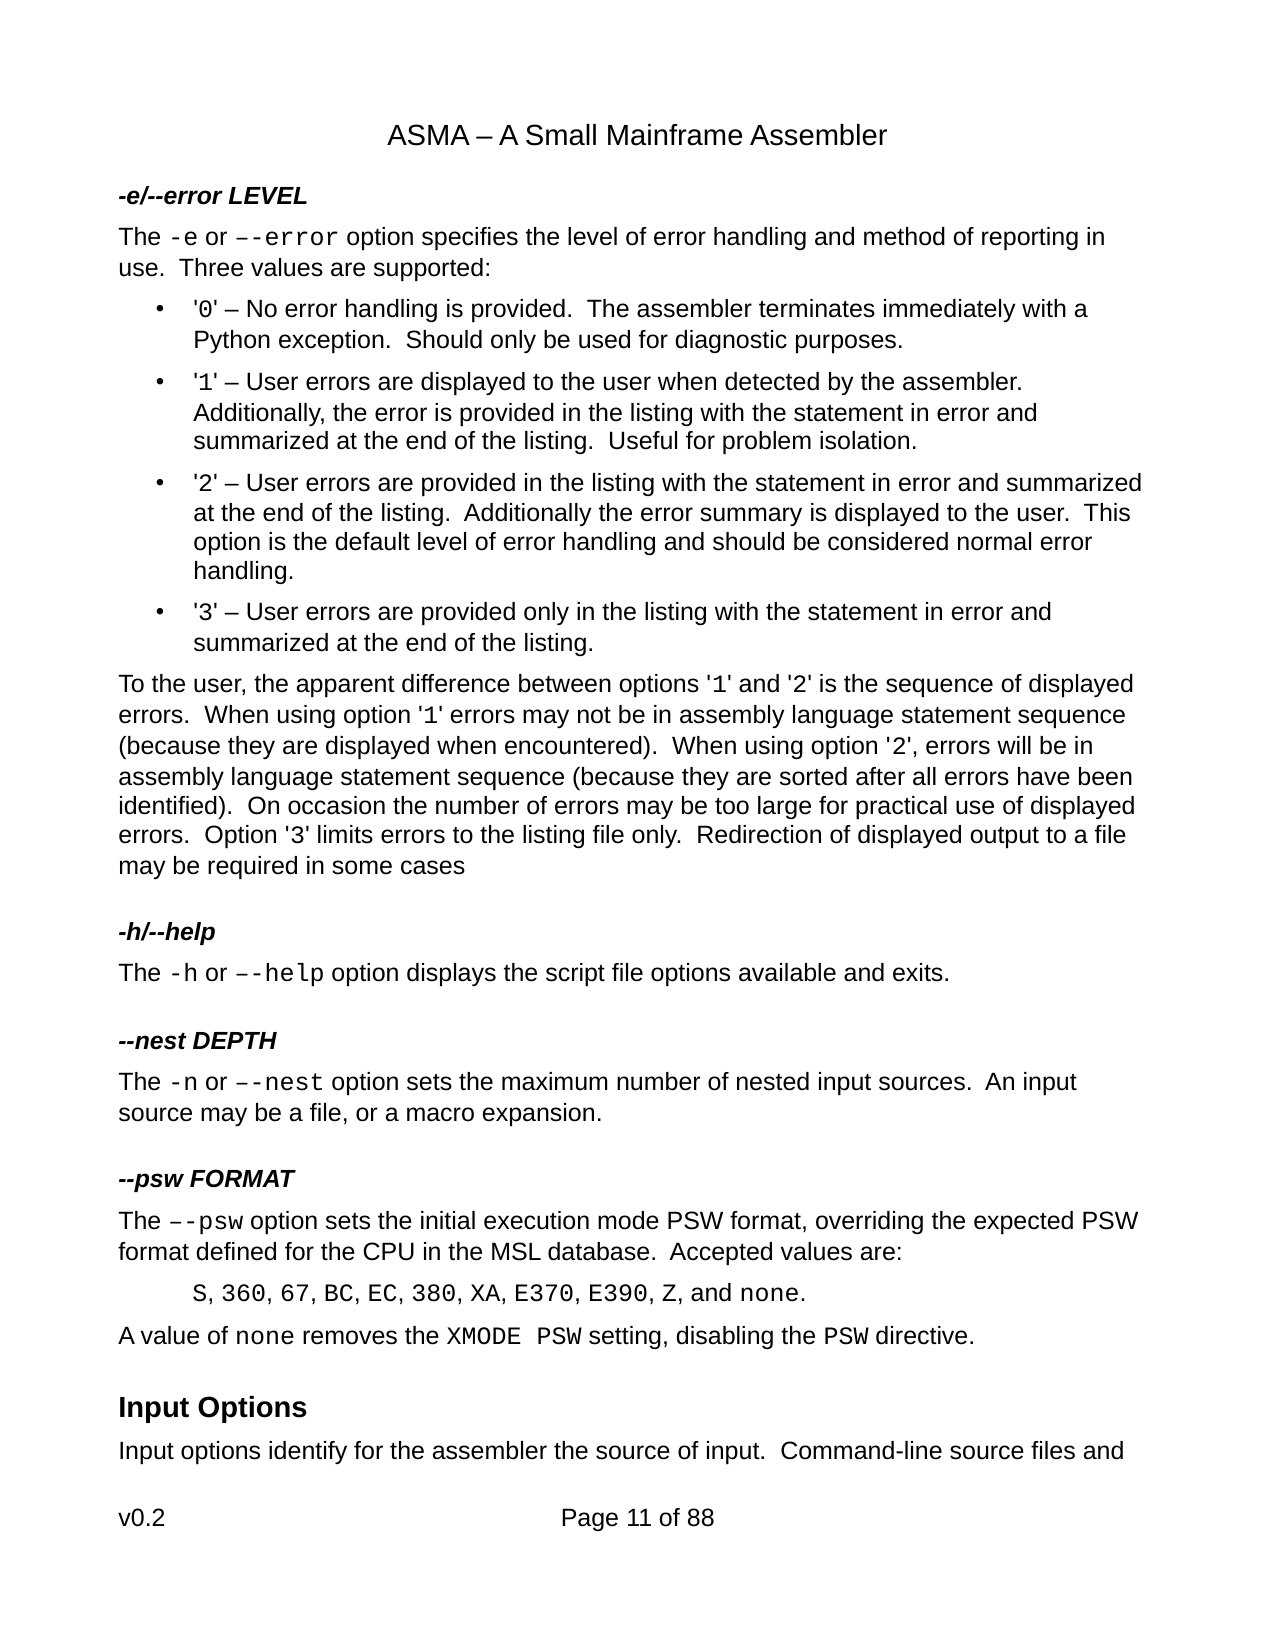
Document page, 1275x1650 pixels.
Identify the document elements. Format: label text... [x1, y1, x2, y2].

text Input options identify for the assembler the source of input. Command-line source files and [118, 1436, 1157, 1464]
list '0' – No error handling is provided. The assembler terminates immediately with a Python exception. Should only be used for diagnostic purposes. [156, 294, 1157, 354]
text The –-psw option sets the initial execution mode PSW format, overriding the expected PSW format defined for the CPU in the MSL database. Accepted values are: [118, 1206, 1157, 1265]
subtitle -e/--error LEVEL [118, 181, 1157, 210]
subtitle --psw FORMAT [118, 1164, 1157, 1193]
list '1' – User errors are displayed to the user when detected by the assembler. Additionally, the error is provided in the listing with the statement in error and summarized at the end of the listing. Useful for problem isolation. [156, 367, 1157, 455]
text The -n or –-nest option sets the maximum number of nested input sources. An input source may be a file, or a macro expansion. [118, 1067, 1157, 1127]
subtitle -h/--help [118, 917, 1157, 945]
subtitle Input Options [118, 1390, 1157, 1423]
list '2' – User errors are provided in the listing with the statement in error and summarized at the end of the listing. Additionally the error summary is displayed to the user. This option is the default level of error handling and should be considered normal error handling. [156, 467, 1157, 585]
text The -e or –-error option specifies the level of error handling and method of reporting in use. Three values are supported: [118, 222, 1157, 282]
subtitle --nest DEPTH [118, 1026, 1157, 1055]
list '3' – User errors are provided only in the listing with the statement in error and summarized at the end of the listing. [156, 597, 1157, 657]
text A value of none removes the XMODE PSW setting, disabling the PSW directive. [118, 1321, 1157, 1352]
text To the user, the apparent difference between options '1' and '2' is the sequence of displayed errors. When using option '1' errors may not be in assembly language statement sequence (because they are displayed when encountered). When using option '2', errors will be in assembly language statement sequence (because they are sorted after all errors have been identified). On occasion the number of errors may be too large for practical use of displayed errors. Option '3' limits errors to the listing file only. Redirection of displayed output to a file may be required in some cases [118, 669, 1157, 879]
text S, 360, 67, BC, EC, 380, XA, E370, E390, Z, and none. [192, 1278, 1157, 1309]
text The -h or –-help option displays the script file options available and exits. [118, 958, 1157, 989]
